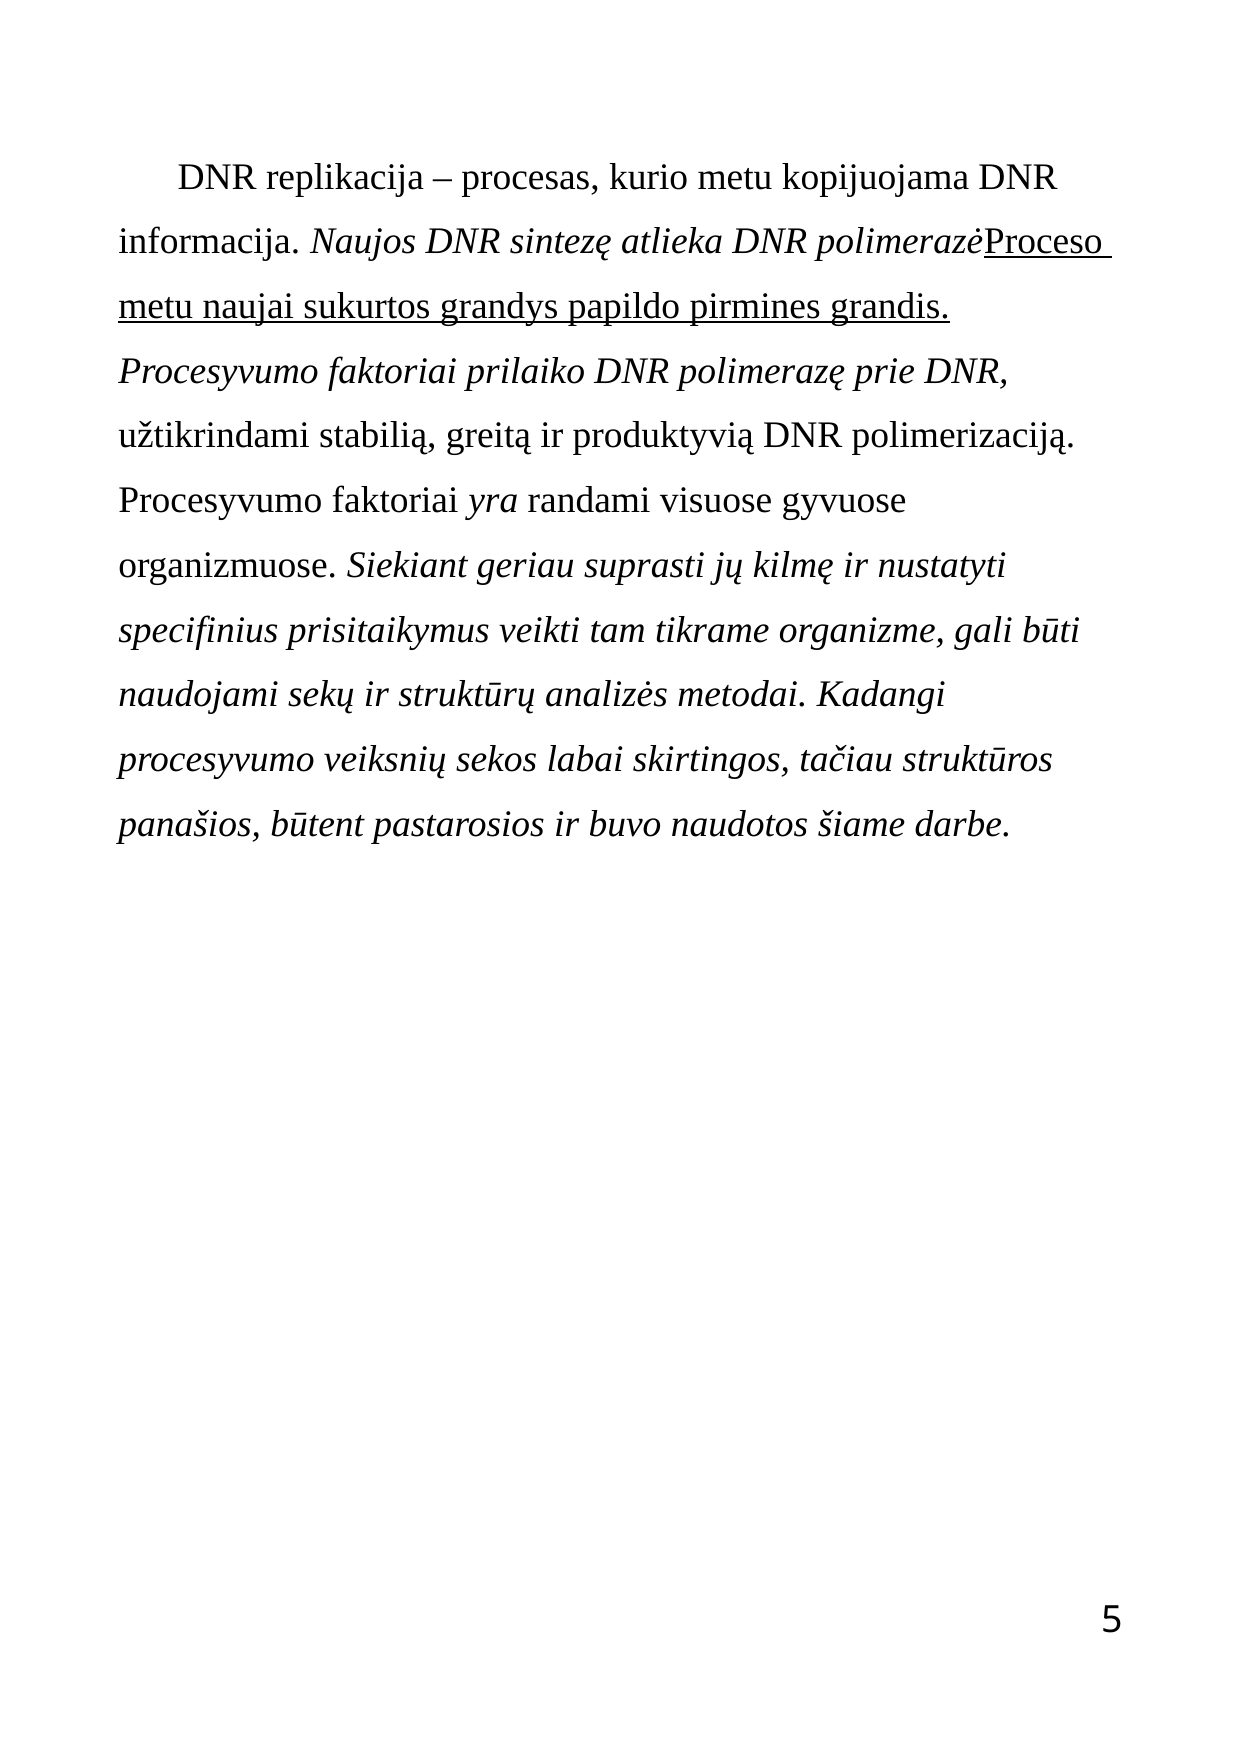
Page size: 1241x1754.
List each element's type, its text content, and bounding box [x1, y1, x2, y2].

text DNR replikacija – procesas, kurio metu kopijuojama DNR informacija. Naujos DNR sintezę atlieka DNR polimerazėProceso metu naujai sukurtos grandys papildo pirmines grandis. Procesyvumo faktoriai prilaiko DNR polimerazę prie DNR, užtikrindami stabilią, greitą ir produktyvią DNR polimerizaciją. Procesyvumo faktoriai yra randami visuose gyvuose organizmuose. Siekiant geriau suprasti jų kilmę ir nustatyti specifinius prisitaikymus veikti tam tikrame organizme, gali būti naudojami sekų ir struktūrų analizės metodai. Kadangi procesyvumo veiksnių sekos labai skirtingos, tačiau struktūros panašios, būtent pastarosios ir buvo naudotos šiame darbe. [118, 154, 1122, 844]
